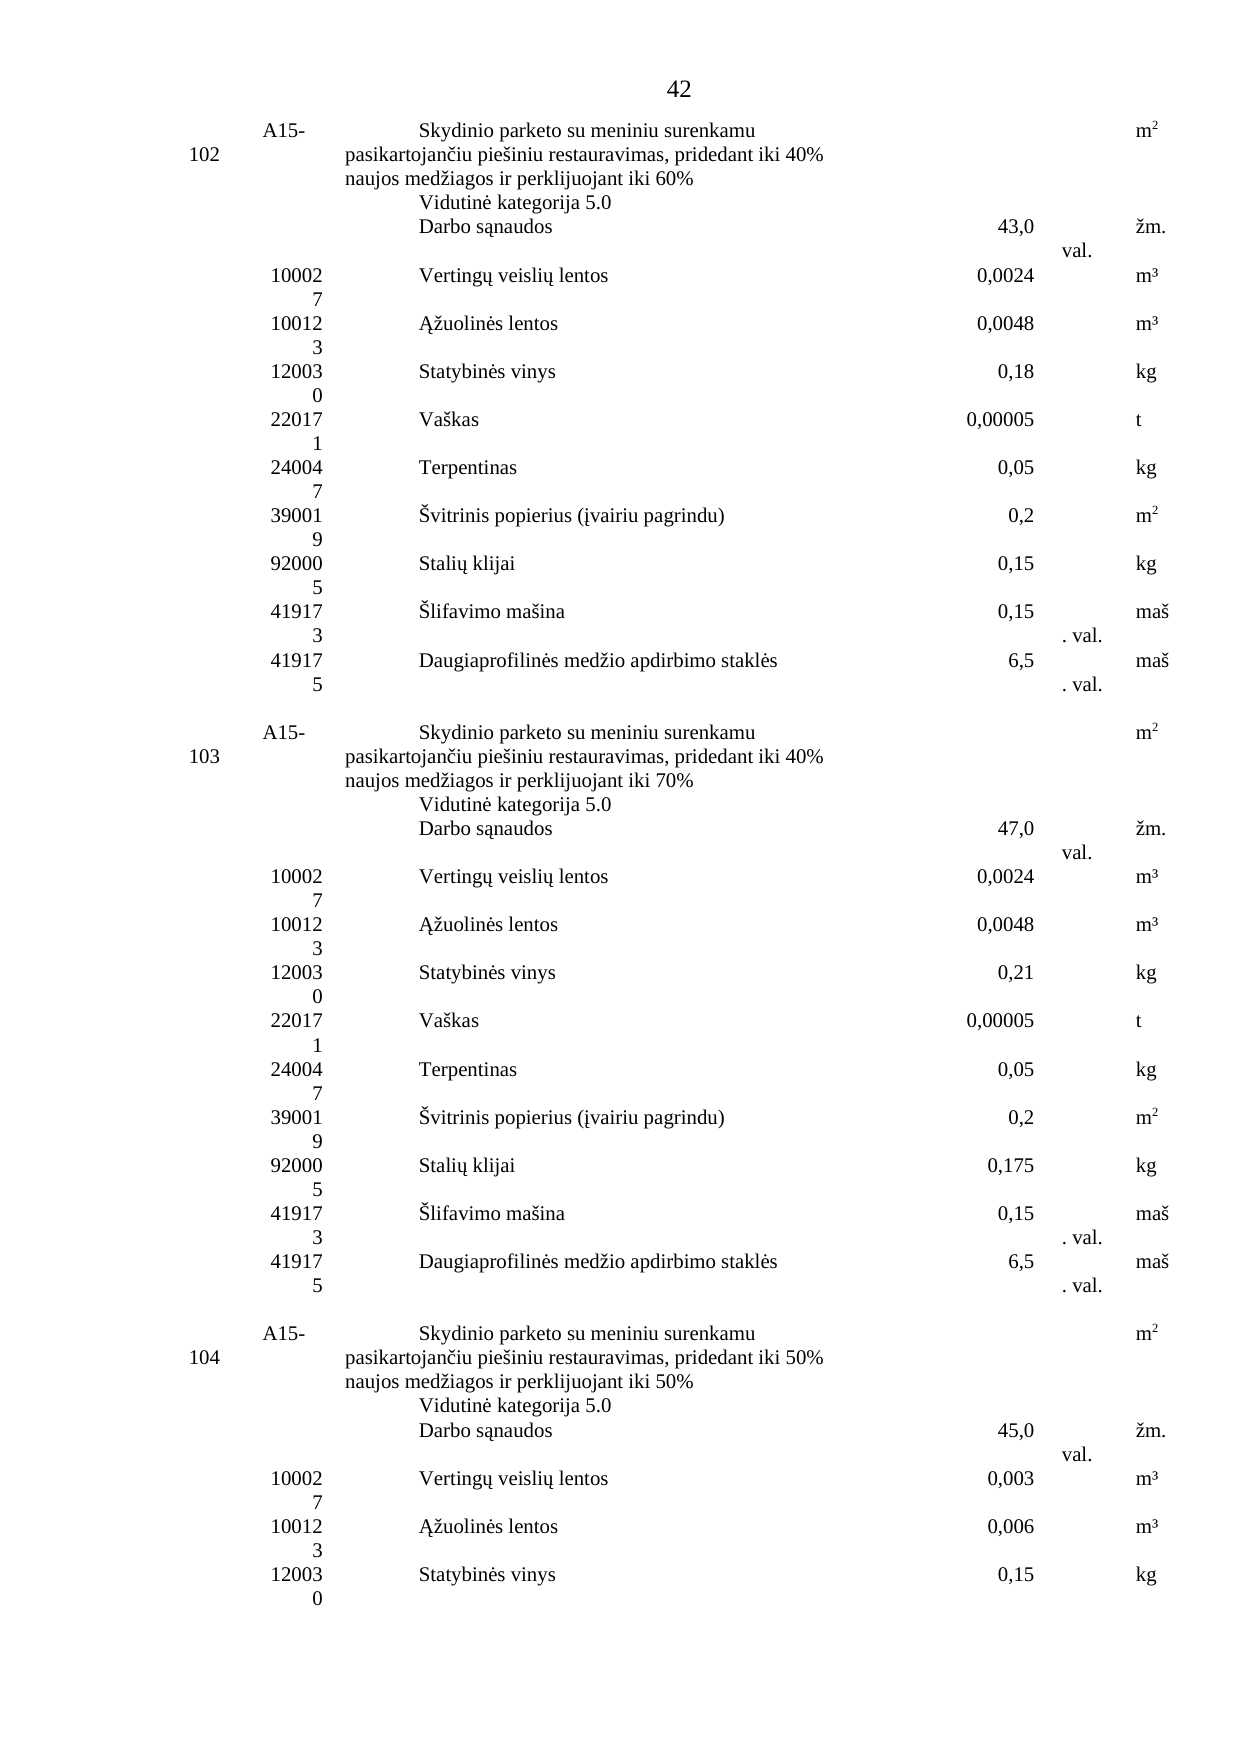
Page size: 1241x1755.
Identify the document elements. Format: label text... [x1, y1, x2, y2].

table_cell 100123 [177, 1514, 334, 1562]
table_cell t [1050, 407, 1181, 455]
table_cell kg [1050, 551, 1181, 599]
table_cell Skydinio parketo su meniniu surenkamu pasikartojančiu piešiniu restauravimas, pridedant iki 40% naujos medžiagos ir perklijuojant iki 60% [334, 118, 874, 190]
table_cell 0,15 [875, 551, 1050, 599]
table_cell 0,0024 [875, 864, 1050, 912]
table_cell Terpentinas [334, 1057, 874, 1105]
table_cell 100027 [177, 263, 334, 311]
table_cell 390019 [177, 1105, 334, 1153]
table_cell m2 [1050, 720, 1181, 792]
table_cell Darbo sąnaudos [334, 1418, 874, 1466]
table_cell Stalių klijai [334, 551, 874, 599]
table_cell [1050, 190, 1181, 214]
table_cell 6,5 [875, 648, 1050, 696]
table_cell 0,05 [875, 1057, 1050, 1105]
table_cell žm. val. [1050, 214, 1181, 262]
table_cell maš. val. [1050, 1249, 1181, 1297]
table_cell 120030 [177, 1562, 334, 1610]
table_cell m2 [1050, 118, 1181, 190]
table_cell Skydinio parketo su meniniu surenkamu pasikartojančiu piešiniu restauravimas, pridedant iki 50% naujos medžiagos ir perklijuojant iki 50% [334, 1321, 874, 1393]
table_cell 47,0 [875, 816, 1050, 864]
table_cell 419175 [177, 648, 334, 696]
table_cell 390019 [177, 503, 334, 551]
table_cell 220171 [177, 1009, 334, 1057]
table_cell [1050, 792, 1181, 816]
table_cell 0,05 [875, 455, 1050, 503]
table_cell [1050, 1394, 1181, 1417]
table_cell m2 [1050, 503, 1181, 551]
table_cell 920005 [177, 551, 334, 599]
table_cell [177, 816, 334, 864]
table_cell 920005 [177, 1153, 334, 1201]
table_cell 0,15 [875, 1562, 1050, 1610]
table_cell m2 [1050, 1321, 1181, 1393]
table_cell [177, 1394, 334, 1417]
table_cell [177, 1418, 334, 1466]
table_cell Darbo sąnaudos [334, 816, 874, 864]
table_cell 100123 [177, 311, 334, 359]
table_cell [334, 696, 874, 720]
table_cell Statybinės vinys [334, 359, 874, 407]
table_cell kg [1050, 359, 1181, 407]
table_cell m³ [1050, 311, 1181, 359]
table_cell kg [1050, 960, 1181, 1008]
table_cell 0,006 [875, 1514, 1050, 1562]
table_cell 100027 [177, 864, 334, 912]
table_cell [177, 792, 334, 816]
table_cell Statybinės vinys [334, 1562, 874, 1610]
table_cell Šlifavimo mašina [334, 599, 874, 647]
table_cell 45,0 [875, 1418, 1050, 1466]
table_cell Švitrinis popierius (įvairiu pagrindu) [334, 503, 874, 551]
table_cell 0,18 [875, 359, 1050, 407]
table_cell [875, 1297, 1050, 1321]
table_cell Ąžuolinės lentos [334, 912, 874, 960]
table_cell 0,00005 [875, 407, 1050, 455]
table_cell 0,175 [875, 1153, 1050, 1201]
table_cell m2 [1050, 1105, 1181, 1153]
table_cell 0,0024 [875, 263, 1050, 311]
table_cell 419175 [177, 1249, 334, 1297]
table_cell žm. val. [1050, 816, 1181, 864]
table_cell [1050, 1297, 1181, 1321]
table_cell Vertingų veislių lentos [334, 864, 874, 912]
table_cell Terpentinas [334, 455, 874, 503]
table_cell 120030 [177, 960, 334, 1008]
table_cell žm. val. [1050, 1418, 1181, 1466]
table_cell Skydinio parketo su meniniu surenkamu pasikartojančiu piešiniu restauravimas, pridedant iki 40% naujos medžiagos ir perklijuojant iki 70% [334, 720, 874, 792]
table_cell 0,15 [875, 599, 1050, 647]
table_cell A15-102 [177, 118, 334, 190]
table_cell Šlifavimo mašina [334, 1201, 874, 1249]
table_cell [177, 214, 334, 262]
table_cell Statybinės vinys [334, 960, 874, 1008]
table_cell m³ [1050, 263, 1181, 311]
table_cell 0,2 [875, 1105, 1050, 1153]
table_cell 100123 [177, 912, 334, 960]
table_cell Vaškas [334, 407, 874, 455]
table_cell [177, 696, 334, 720]
table_cell maš. val. [1050, 648, 1181, 696]
table_cell [177, 1297, 334, 1321]
table_cell 0,15 [875, 1201, 1050, 1249]
table_cell [875, 1394, 1050, 1417]
table_cell m³ [1050, 864, 1181, 912]
table_cell 43,0 [875, 214, 1050, 262]
table_cell 6,5 [875, 1249, 1050, 1297]
table_cell [334, 1297, 874, 1321]
table_cell 120030 [177, 359, 334, 407]
table_cell [1050, 696, 1181, 720]
table_cell Darbo sąnaudos [334, 214, 874, 262]
table_cell kg [1050, 1153, 1181, 1201]
table_cell Vaškas [334, 1009, 874, 1057]
table_cell 0,00005 [875, 1009, 1050, 1057]
table_cell [875, 792, 1050, 816]
table_cell maš. val. [1050, 1201, 1181, 1249]
table_cell Vidutinė kategorija 5.0 [334, 1394, 874, 1417]
table_cell 0,0048 [875, 912, 1050, 960]
table_cell 240047 [177, 455, 334, 503]
table_cell 419173 [177, 599, 334, 647]
table_cell Vidutinė kategorija 5.0 [334, 190, 874, 214]
table_cell 419173 [177, 1201, 334, 1249]
table_cell t [1050, 1009, 1181, 1057]
table_cell kg [1050, 455, 1181, 503]
table_cell Daugiaprofilinės medžio apdirbimo staklės [334, 1249, 874, 1297]
table_cell Ąžuolinės lentos [334, 311, 874, 359]
table_cell 240047 [177, 1057, 334, 1105]
table_cell 0,003 [875, 1466, 1050, 1514]
table_cell [875, 118, 1050, 190]
table_cell Stalių klijai [334, 1153, 874, 1201]
table_cell m³ [1050, 1466, 1181, 1514]
table_cell Daugiaprofilinės medžio apdirbimo staklės [334, 648, 874, 696]
table_cell A15-104 [177, 1321, 334, 1393]
table_cell Ąžuolinės lentos [334, 1514, 874, 1562]
table_cell [177, 190, 334, 214]
table_cell 100027 [177, 1466, 334, 1514]
table_cell 0,21 [875, 960, 1050, 1008]
table_cell 220171 [177, 407, 334, 455]
table_cell Švitrinis popierius (įvairiu pagrindu) [334, 1105, 874, 1153]
table_cell Vidutinė kategorija 5.0 [334, 792, 874, 816]
table_cell [875, 720, 1050, 792]
table_cell m³ [1050, 1514, 1181, 1562]
table_cell kg [1050, 1057, 1181, 1105]
table_cell [875, 190, 1050, 214]
table_cell m³ [1050, 912, 1181, 960]
table_cell 0,2 [875, 503, 1050, 551]
table_cell Vertingų veislių lentos [334, 1466, 874, 1514]
table_cell kg [1050, 1562, 1181, 1610]
table_cell A15-103 [177, 720, 334, 792]
table_cell 0,0048 [875, 311, 1050, 359]
table_cell maš. val. [1050, 599, 1181, 647]
table_cell [875, 696, 1050, 720]
table_cell Vertingų veislių lentos [334, 263, 874, 311]
table_cell [875, 1321, 1050, 1393]
